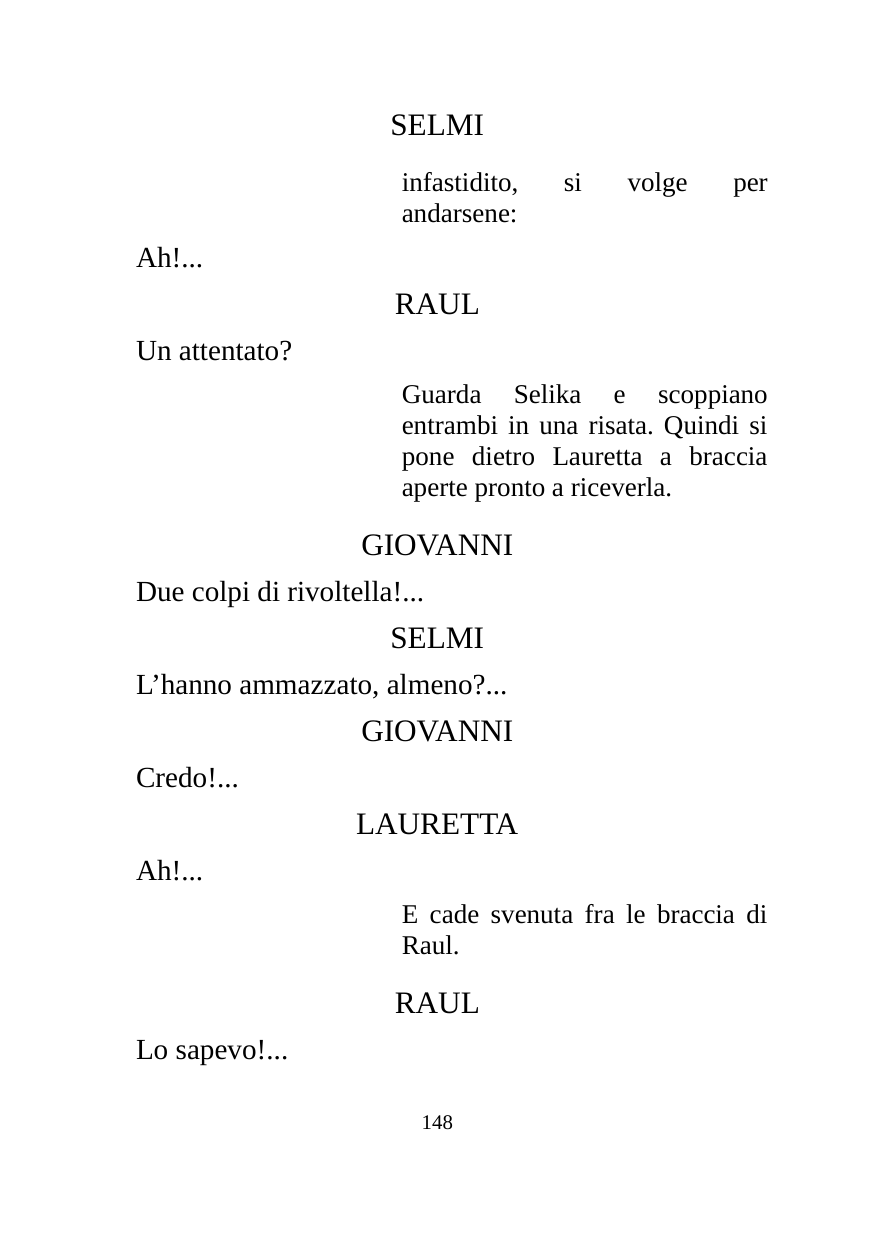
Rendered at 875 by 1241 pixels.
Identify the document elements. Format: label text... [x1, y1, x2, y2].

text Un attentato? [106, 333, 768, 366]
text SELMI [106, 106, 768, 142]
text Credo!... [106, 760, 768, 793]
text L’hanno ammazzato, almeno?... [106, 667, 768, 701]
text SELMI [106, 619, 768, 655]
text RAUL [106, 984, 768, 1020]
text Ah!... [106, 853, 768, 887]
text GIOVANNI [106, 712, 768, 748]
text GIOVANNI [106, 526, 768, 562]
text RAUL [106, 285, 768, 321]
text Lo sapevo!... [106, 1032, 768, 1065]
text Guarda Selika e scoppiano entrambi in una risata. Quindi si pone dietro Lauretta a braccia aperte pronto a riceverla. [402, 378, 768, 503]
text Ah!... [106, 240, 768, 273]
text LAURETTA [106, 805, 768, 841]
text Due colpi di rivoltella!... [106, 574, 768, 607]
text infastidito, si volge per andarsene: [402, 166, 768, 228]
text E cade svenuta fra le braccia di Raul. [402, 898, 768, 961]
